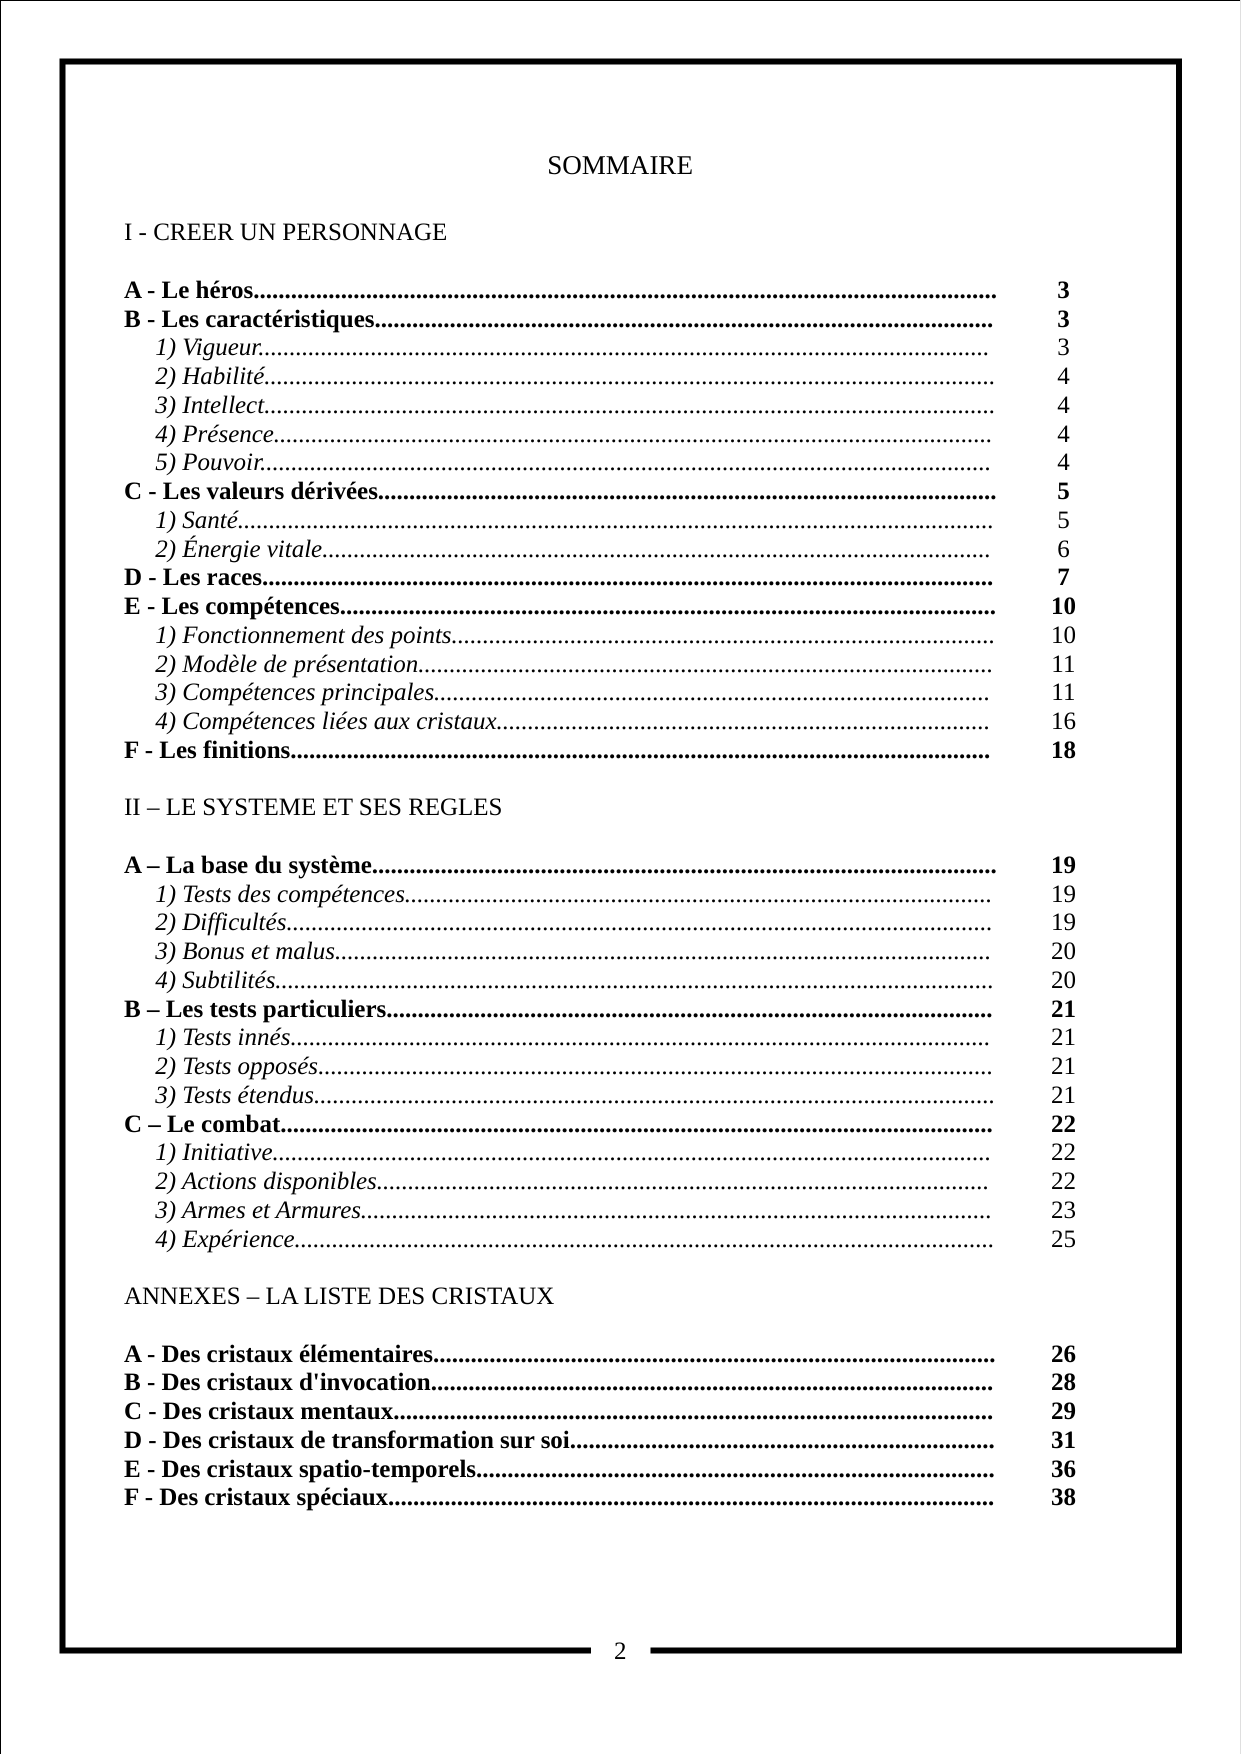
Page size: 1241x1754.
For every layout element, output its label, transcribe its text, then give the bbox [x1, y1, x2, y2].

text SOMMAIRE [118, 149, 1122, 181]
table_header 3 3 3 4 4 4 4 5 5 6 7 10 10 11 11 16 18 19 19 19 20 20 21 21 21 21 22 22 22 23 25 26 28 29 31 36 38 [1004, 212, 1123, 1517]
table_header I - CREER UN PERSONNAGE A - Le héros....................................................................................................................... B - Les caractéristiques................................................................................................... 1) Vigueur..................................................................................................................... 2) Habilité..................................................................................................................... 3) Intellect..................................................................................................................... 4) Présence................................................................................................................... 5) Pouvoir..................................................................................................................... C - Les valeurs dérivées................................................................................................... 1) Santé......................................................................................................................... 2) Énergie vitale........................................................................................................... D - Les races..................................................................................................................... E - Les compétences......................................................................................................... 1) Fonctionnement des points....................................................................................... 2) Modèle de présentation............................................................................................ 3) Compétences principales......................................................................................... 4) Compétences liées aux cristaux............................................................................... F - Les finitions................................................................................................................ II – LE SYSTEME ET SES REGLES A – La base du système.................................................................................................... 1) Tests des compétences.............................................................................................. 2) Difficultés................................................................................................................. 3) Bonus et malus......................................................................................................... 4) Subtilités................................................................................................................... B – Les tests particuliers................................................................................................. 1) Tests innés................................................................................................................ 2) Tests opposés............................................................................................................ 3) Tests étendus............................................................................................................. C – Le combat.................................................................................................................. 1) Initiative................................................................................................................... 2) Actions disponibles.................................................................................................. 3) Armes et Armures..................................................................................................... 4) Expérience................................................................................................................ ANNEXES – LA LISTE DES CRISTAUX A - Des cristaux élémentaires.......................................................................................... B - Des cristaux d'invocation.......................................................................................... C - Des cristaux mentaux................................................................................................ D - Des cristaux de transformation sur soi.................................................................... E - Des cristaux spatio-temporels................................................................................... F - Des cristaux spéciaux................................................................................................. [118, 212, 1004, 1517]
picture [1, 1, 1240, 1754]
